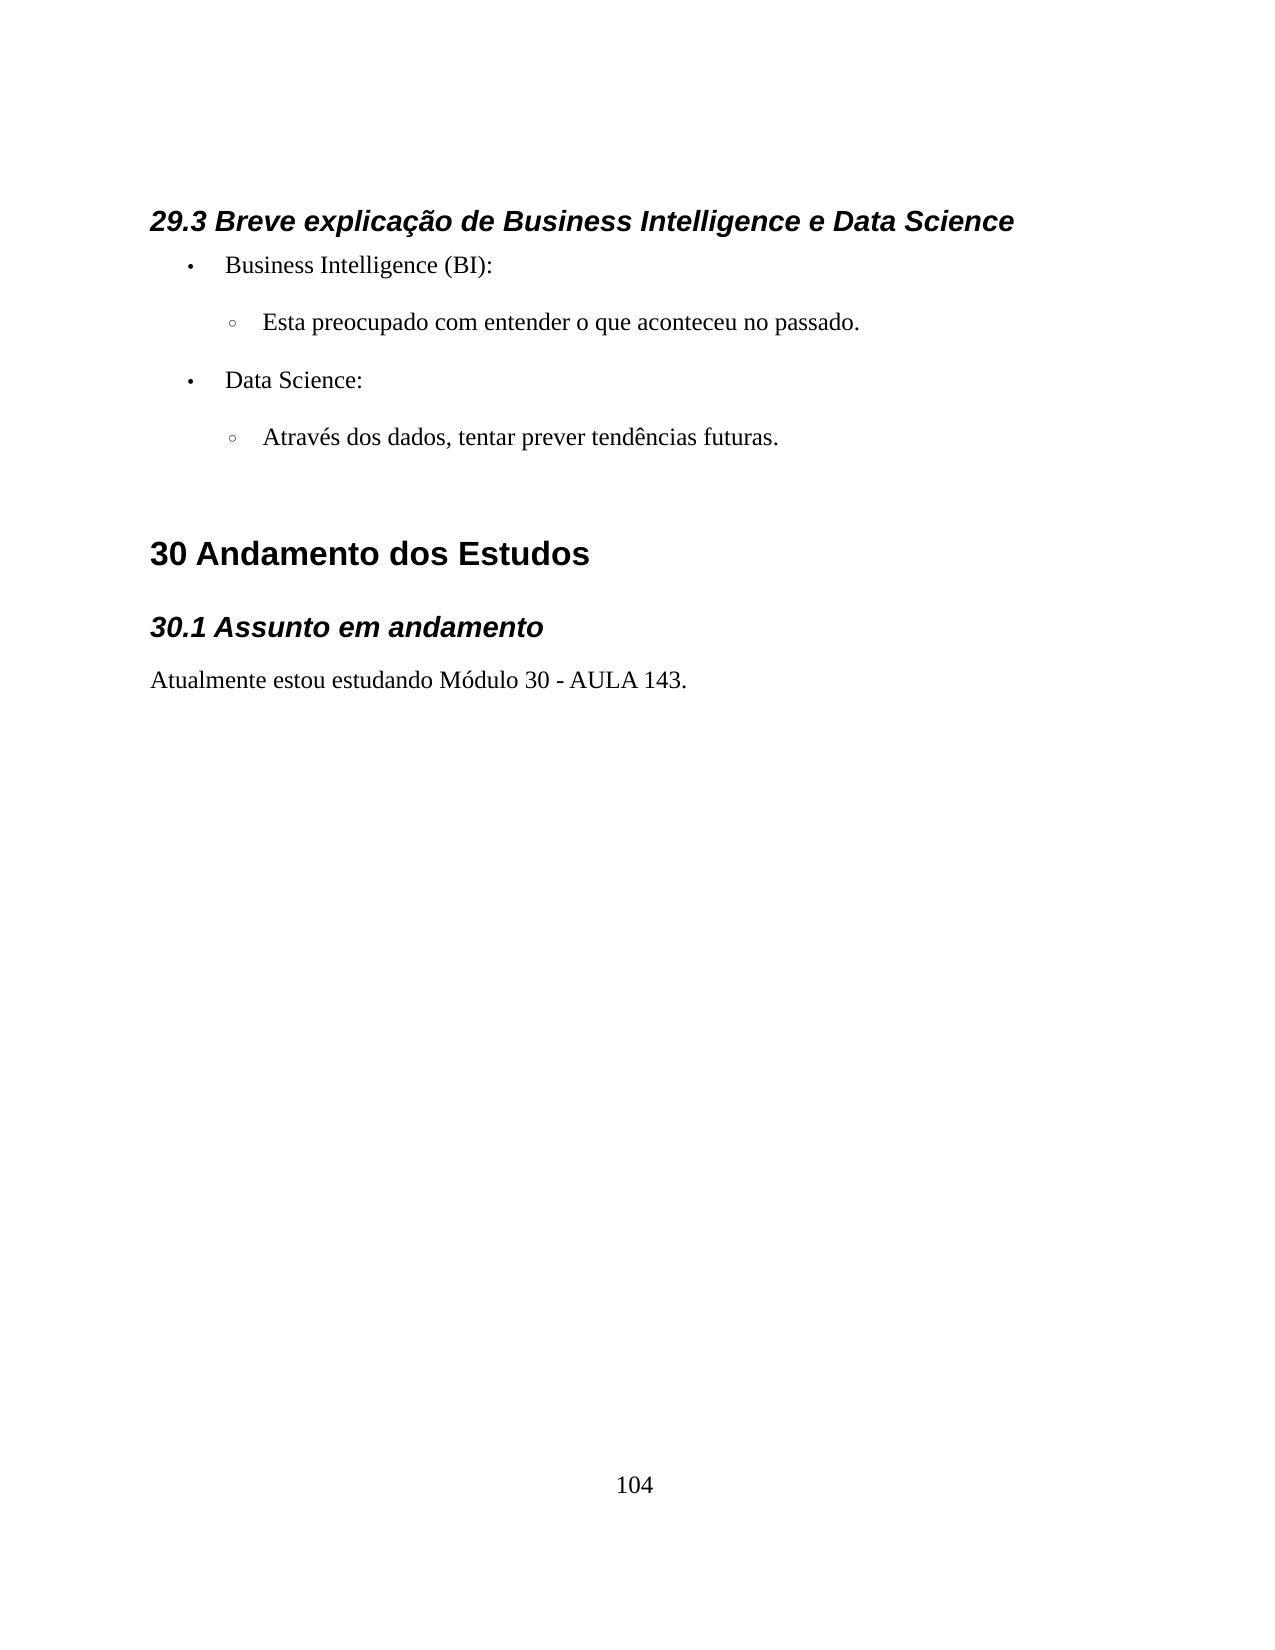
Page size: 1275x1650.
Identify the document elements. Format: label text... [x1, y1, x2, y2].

list [225, 150, 1125, 179]
list Business Intelligence (BI): [187, 250, 1125, 307]
list Através dos dados, tentar prever tendências futuras. [225, 422, 1125, 480]
list Esta preocupado com entender o que aconteceu no passado. [225, 307, 1125, 365]
subtitle 29.3 Breve explicação de Business Intelligence e Data Science [150, 204, 1125, 237]
subtitle 30.1 Assunto em andamento [150, 610, 1125, 643]
text Atualmente estou estudando Módulo 30 - AULA 143. [150, 665, 1125, 722]
list Data Science: [187, 365, 1125, 422]
subtitle 30 Andamento dos Estudos [150, 533, 1125, 572]
